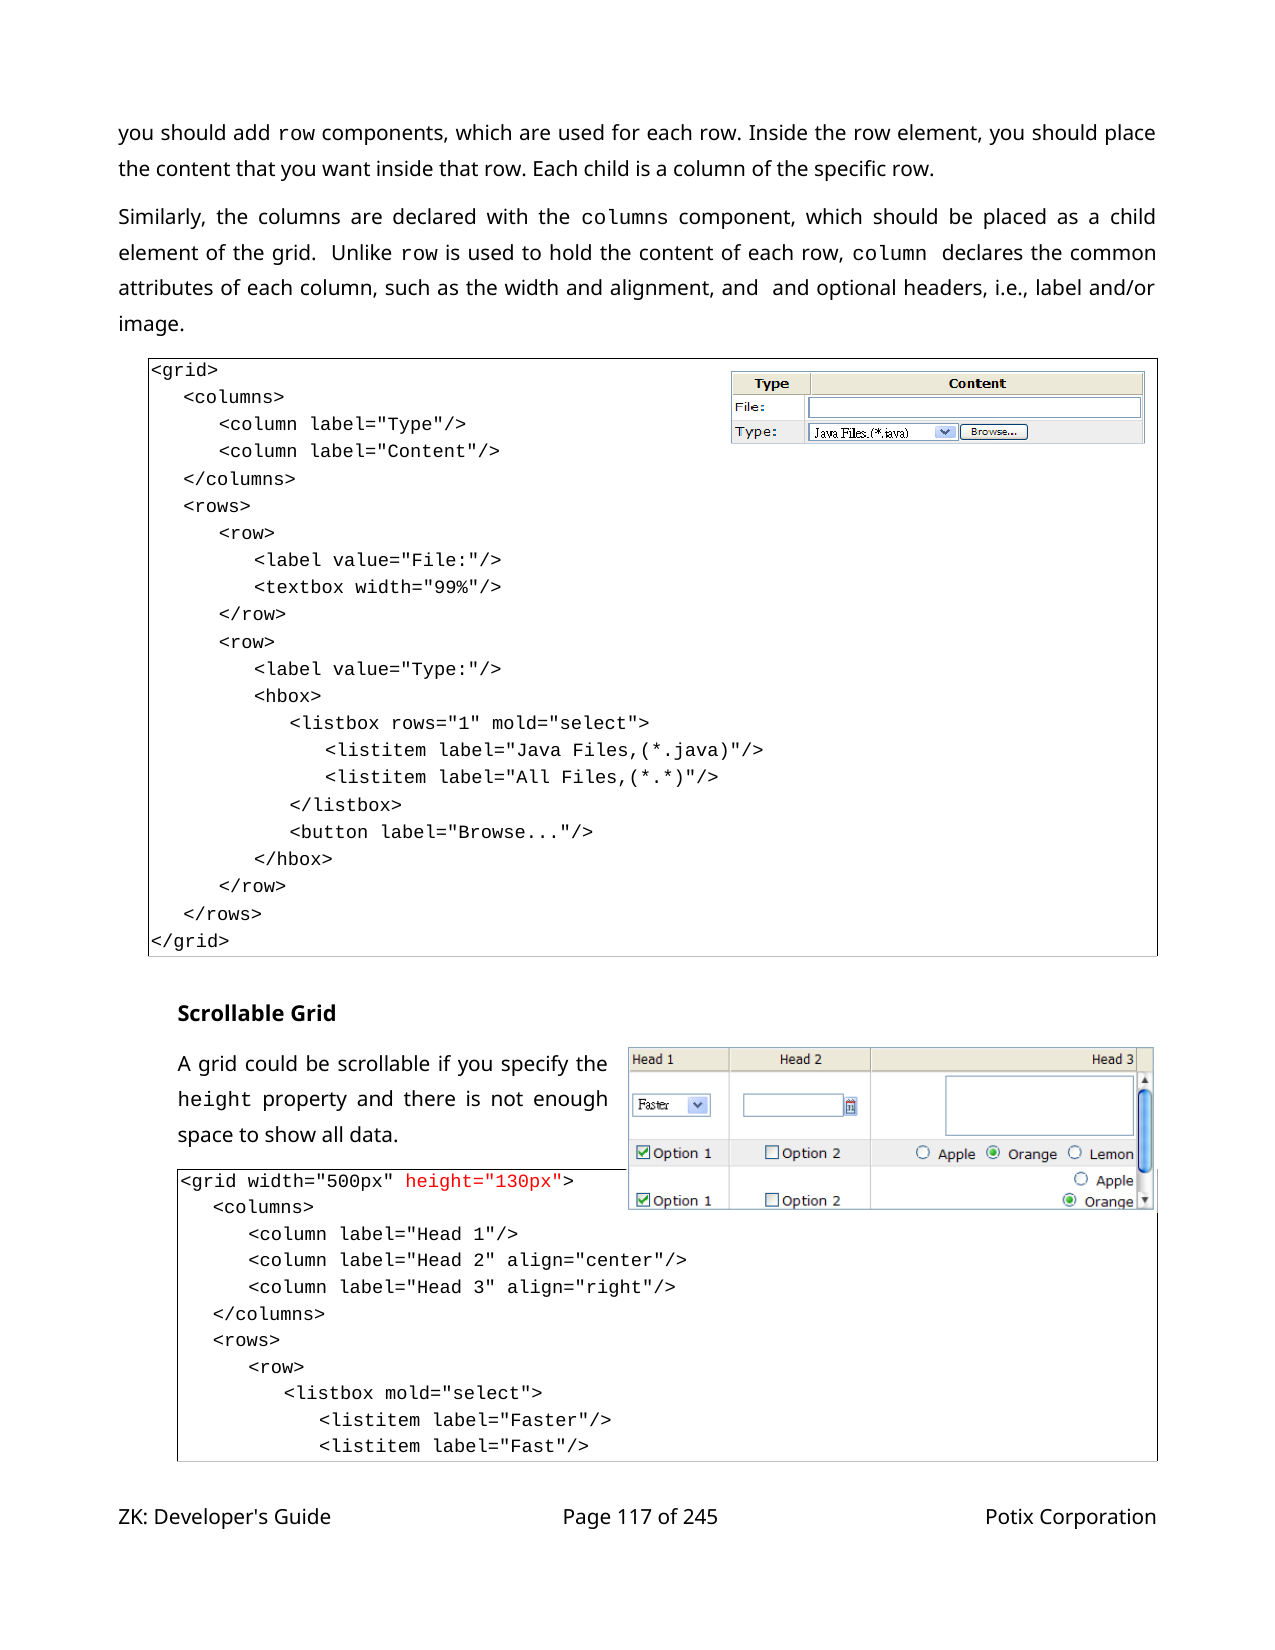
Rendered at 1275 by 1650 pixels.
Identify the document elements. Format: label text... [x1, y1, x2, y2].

text A grid could be scrollable if you specify the height property and there is not enough space to show all data. [177, 1049, 626, 1148]
text <rows> [149, 493, 1157, 518]
text <listbox rows="1" mold="select"> [149, 711, 1157, 735]
picture [626, 1046, 1158, 1213]
text <row> [149, 629, 1157, 654]
text <label value="File:"/> [149, 548, 1157, 572]
subtitle Scrollable Grid [177, 998, 1157, 1028]
text </rows> [149, 901, 1157, 926]
text </row> [149, 874, 1157, 898]
text <textbox width="99%"/> [149, 575, 1157, 599]
text </columns> [149, 466, 1157, 491]
text you should add row components, which are used for each row. Inside the row element, you should place the content that you want inside that row. Each child is a column of the specific row. [118, 118, 1157, 182]
text <columns> [149, 385, 731, 409]
text <grid> [149, 359, 1157, 382]
text <column label="Content"/> [149, 439, 1157, 463]
text Similarly, the columns are declared with the columns component, which should be placed as a child element of the grid. Unlike row is used to hold the content of each row, column declares the common attributes of each column, such as the width and alignment, and and optional headers, i.e., label and/or image. [118, 202, 1157, 337]
text <button label="Browse..."/> [149, 820, 1157, 844]
text </listbox> [149, 793, 1157, 817]
text <listitem label="All Files,(*.*)"/> [149, 765, 1157, 790]
text <row> [149, 521, 1157, 545]
text [1148, 385, 1157, 409]
text </row> [149, 602, 1157, 627]
text <label value="Type:"/> [149, 657, 1157, 681]
text <hbox> [149, 684, 1157, 708]
text <grid width="500px" height="130px"> <columns> <column label="Head 1"/> <column label="Head 2" align="center"/> <column label="Head 3" align="right"/> </columns> <rows> <row> <listbox mold="select"> <listitem label="Faster"/> <listitem label="Fast"/> [178, 1170, 1157, 1461]
text <column label="Type"/> [149, 412, 731, 436]
text </grid> [149, 928, 1157, 956]
picture [731, 369, 1148, 444]
text </hbox> [149, 847, 1157, 871]
text <listitem label="Java Files,(*.java)"/> [149, 738, 1157, 762]
